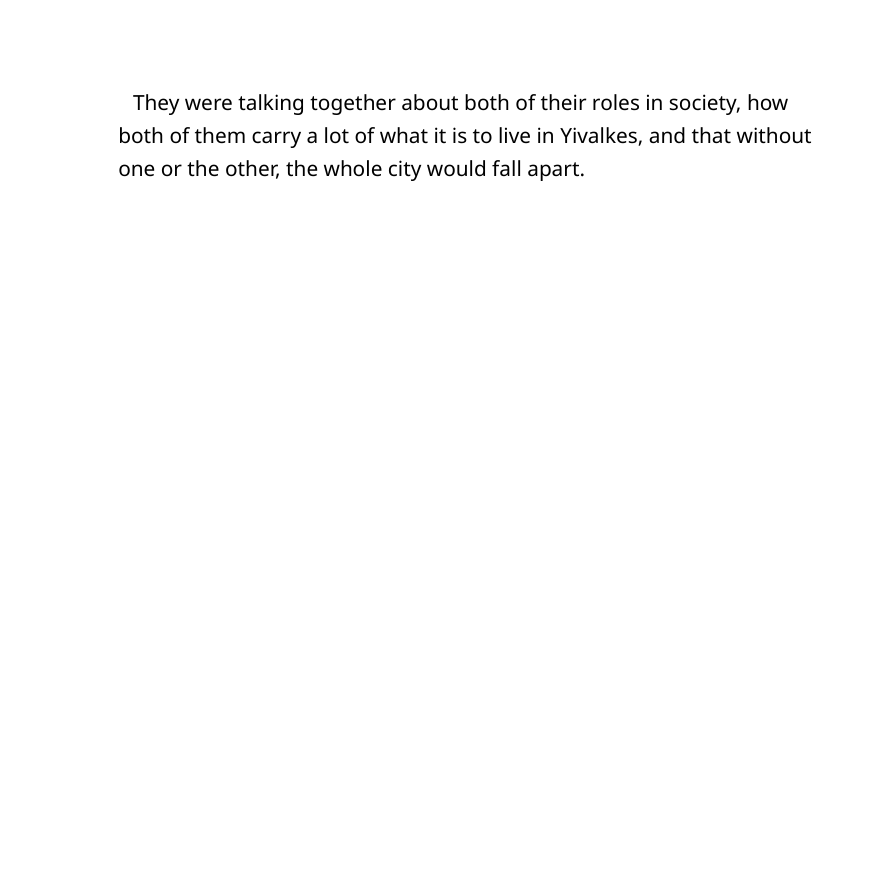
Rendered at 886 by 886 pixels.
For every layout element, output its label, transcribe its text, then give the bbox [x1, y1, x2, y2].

text They were talking together about both of their roles in society, how both of them carry a lot of what it is to live in Yivalkes, and that without one or the other, the whole city would fall apart. [118, 88, 827, 182]
